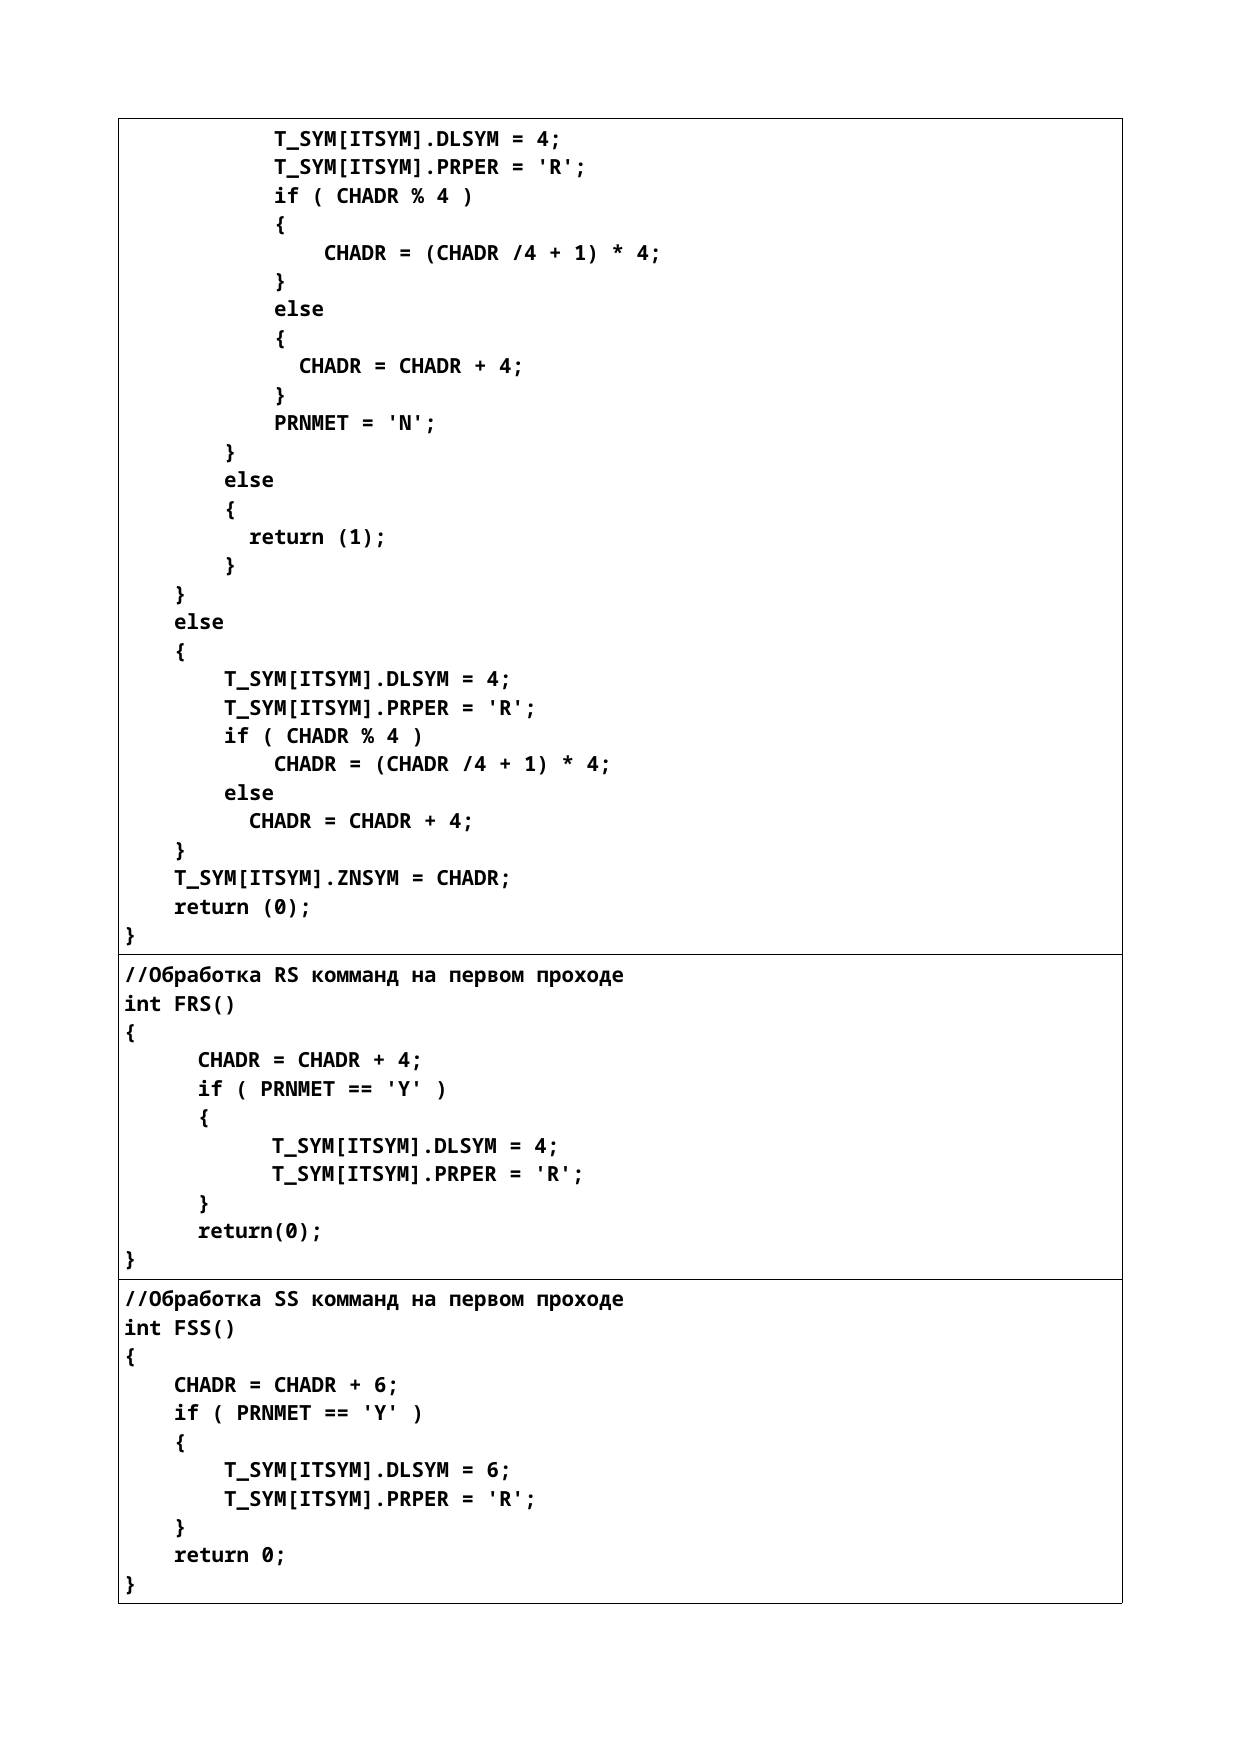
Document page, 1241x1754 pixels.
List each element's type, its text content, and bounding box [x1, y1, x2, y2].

table_cell //Обработка RS комманд на первом проходе int FRS() { CHADR = CHADR + 4; if ( PRNMET == 'Y' ) { T_SYM[ITSYM].DLSYM = 4; T_SYM[ITSYM].PRPER = 'R'; } return(0); } [119, 955, 1122, 1279]
table_cell //Обработка SS комманд на первом проходе int FSS() { CHADR = CHADR + 6; if ( PRNMET == 'Y' ) { T_SYM[ITSYM].DLSYM = 6; T_SYM[ITSYM].PRPER = 'R'; } return 0; } [119, 1280, 1122, 1603]
table_cell T_SYM[ITSYM].DLSYM = 4; T_SYM[ITSYM].PRPER = 'R'; if ( CHADR % 4 ) { CHADR = (CHADR /4 + 1) * 4; } else { CHADR = CHADR + 4; } PRNMET = 'N'; } else { return (1); } } else { T_SYM[ITSYM].DLSYM = 4; T_SYM[ITSYM].PRPER = 'R'; if ( CHADR % 4 ) CHADR = (CHADR /4 + 1) * 4; else CHADR = CHADR + 4; } T_SYM[ITSYM].ZNSYM = CHADR; return (0); } [119, 119, 1122, 954]
